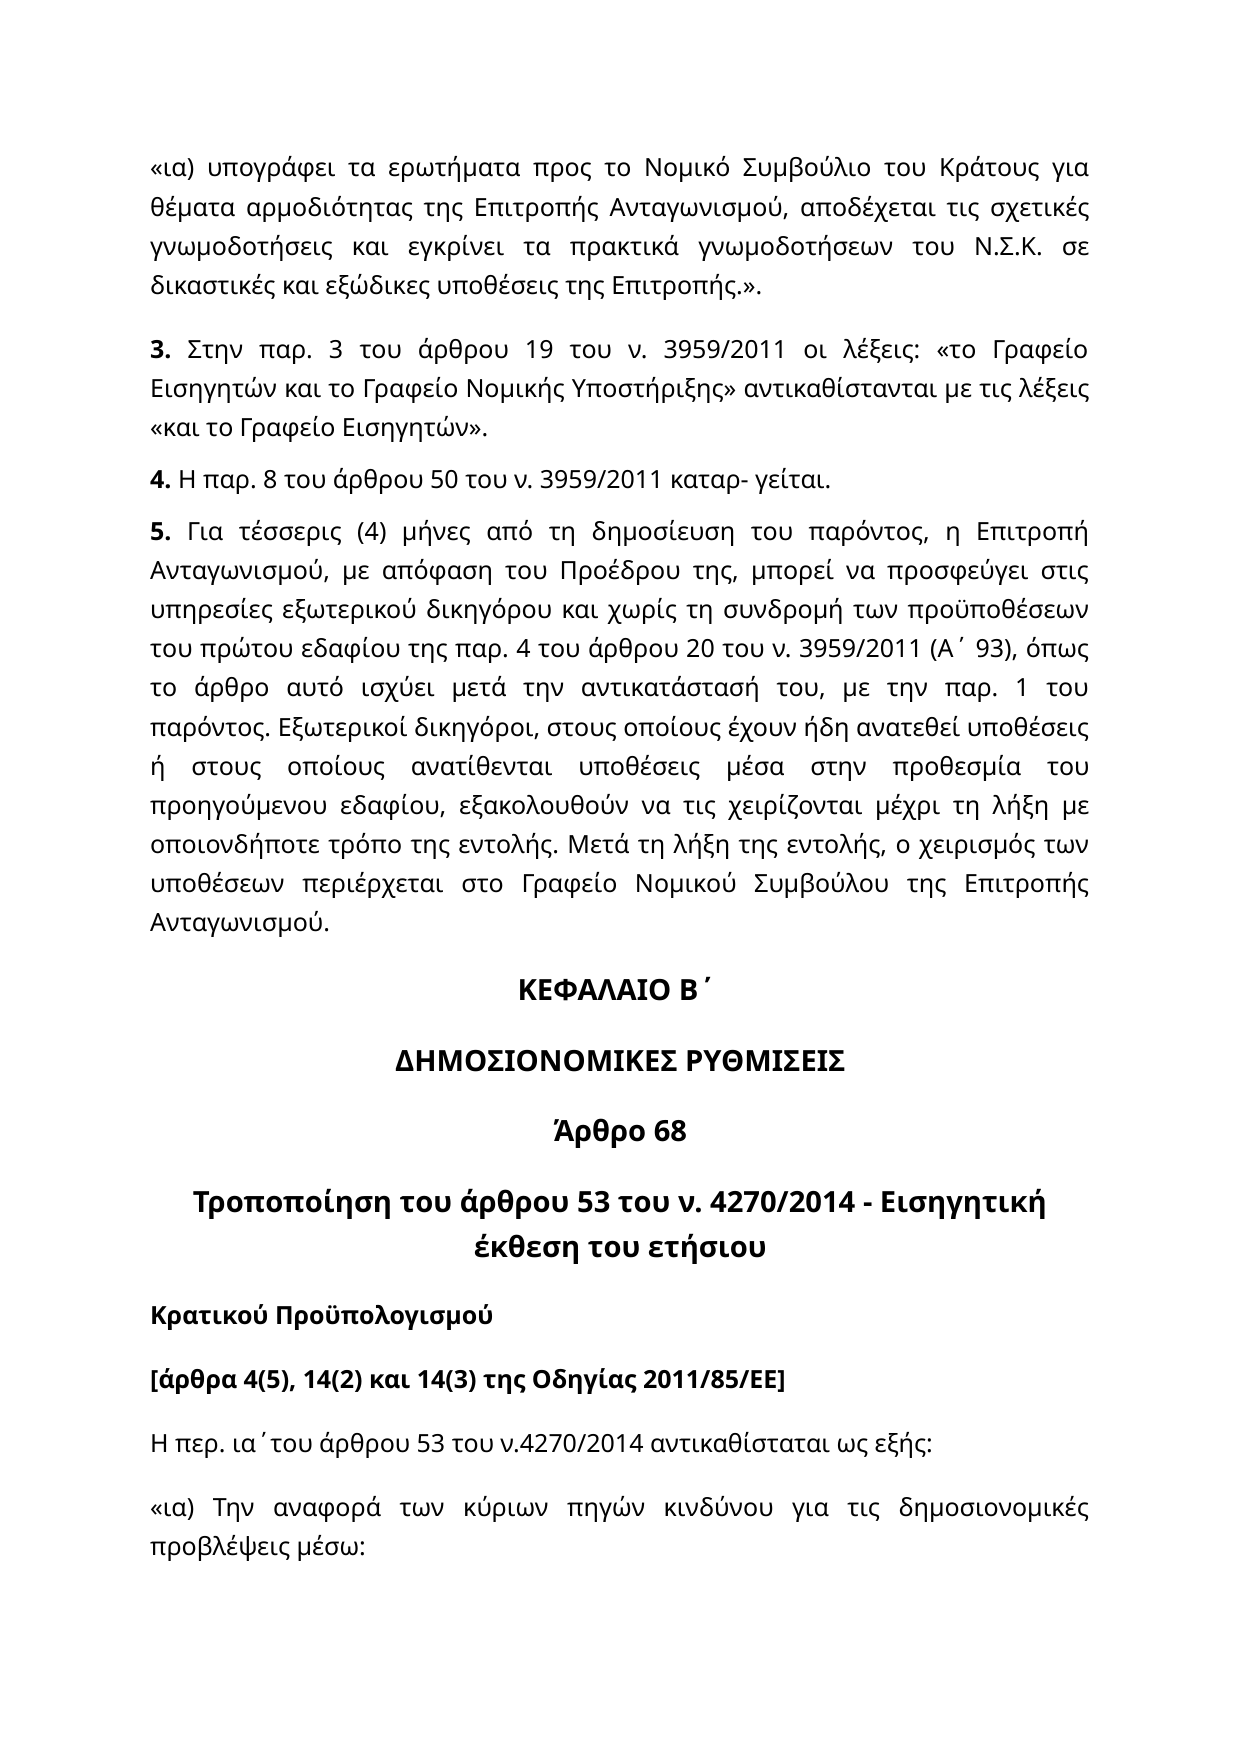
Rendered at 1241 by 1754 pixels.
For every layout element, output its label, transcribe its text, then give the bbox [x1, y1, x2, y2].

text Κρατικού Προϋπολογισμού [150, 1297, 1090, 1331]
subtitle Τροποποίηση του άρθρου 53 του ν. 4270/2014 - Εισηγητική έκθεση του ετήσιου [150, 1181, 1090, 1266]
text «ια) Την αναφορά των κύριων πηγών κινδύνου για τις δημοσιονομικές προβλέψεις μέσω: [150, 1490, 1090, 1563]
subtitle ΚΕΦΑΛΑΙΟ Β΄ [150, 969, 1090, 1009]
text 5. Για τέσσερις (4) μήνες από τη δημοσίευση του παρόντος, η Επιτροπή Ανταγωνισμού, με απόφαση του Προέδρου της, μπορεί να προσφεύγει στις υπηρεσίες εξωτερικού δικηγόρου και χωρίς τη συνδρομή των προϋποθέσεων του πρώτου εδαφίου της παρ. 4 του άρθρου 20 του ν. 3959/2011 (Α΄ 93), όπως το άρθρο αυτό ισχύει μετά την αντικατάστασή του, με την παρ. 1 του παρόντος. Εξωτερικοί δικηγόροι, στους οποίους έχουν ήδη ανατεθεί υποθέσεις ή στους οποίους ανατίθενται υποθέσεις μέσα στην προθεσμία του προηγούμενου εδαφίου, εξακολουθούν να τις χειρίζονται μέχρι τη λήξη με οποιονδήποτε τρόπο της εντολής. Μετά τη λήξη της εντολής, ο χειρισμός των υποθέσεων περιέρχεται στο Γραφείο Νομικού Συμβούλου της Επιτροπής Ανταγωνισμού. [150, 513, 1090, 939]
text Η περ. ια΄του άρθρου 53 του ν.4270/2014 αντικαθίσταται ως εξής: [150, 1426, 1090, 1460]
subtitle Άρθρο 68 [150, 1110, 1090, 1150]
text 3. Στην παρ. 3 του άρθρου 19 του ν. 3959/2011 οι λέξεις: «το Γραφείο Εισηγητών και το Γραφείο Νομικής Υποστήριξης» αντικαθίστανται με τις λέξεις «και το Γραφείο Εισηγητών». [150, 332, 1090, 444]
text [άρθρα 4(5), 14(2) και 14(3) της Οδηγίας 2011/85/ΕΕ] [150, 1361, 1090, 1396]
subtitle ΔΗΜΟΣΙΟΝΟΜΙΚΕΣ ΡΥΘΜΙΣΕΙΣ [150, 1040, 1090, 1079]
text «ια) υπογράφει τα ερωτήματα προς το Νομικό Συμβούλιο του Κράτους για θέματα αρμοδιότητας της Επιτροπής Ανταγωνισμού, αποδέχεται τις σχετικές γνωμοδοτήσεις και εγκρίνει τα πρακτικά γνωμοδοτήσεων του Ν.Σ.Κ. σε δικαστικές και εξώδικες υποθέσεις της Επιτροπής.». [150, 150, 1090, 302]
text 4. Η παρ. 8 του άρθρου 50 του ν. 3959/2011 καταρ- γείται. [150, 462, 1090, 496]
